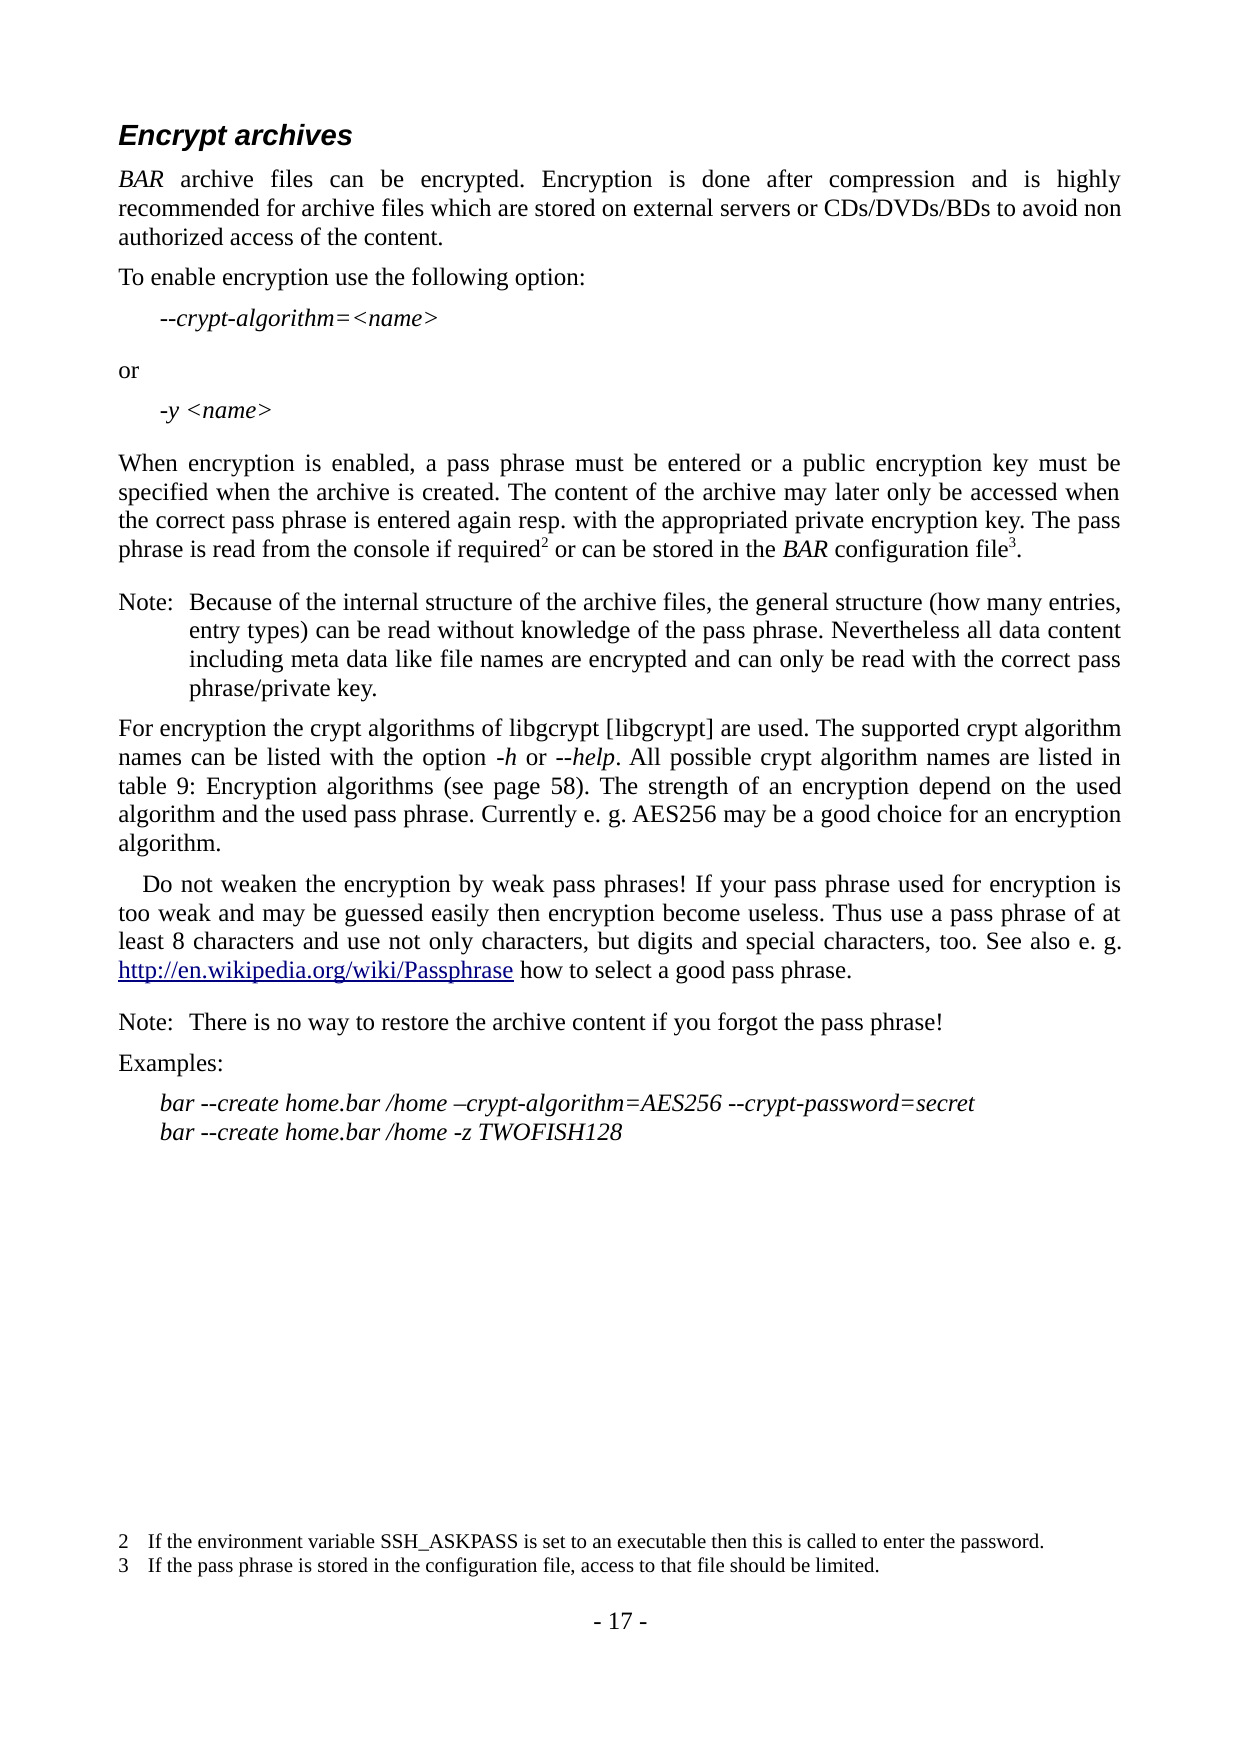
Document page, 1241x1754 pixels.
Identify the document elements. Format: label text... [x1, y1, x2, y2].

text bar --create home.bar /home –crypt-algorithm=AES256 --crypt-password=secret [159, 1088, 1122, 1117]
text BAR archive files can be encrypted. Encryption is done after compression and is highly recommended for archive files which are stored on external servers or CDs/DVDs/BDs to avoid non authorized access of the content. [118, 164, 1122, 250]
text To enable encryption use the following option: [118, 262, 1122, 291]
subtitle Encrypt archives [118, 118, 1122, 152]
text Do not weaken the encryption by weak pass phrases! If your pass phrase used for encryption is too weak and may be guessed easily then encryption become useless. Thus use a pass phrase of at least 8 characters and use not only characters, but digits and special characters, too. See also e. g. http://en.wikipedia.org/wiki/Passphrase how to select a good pass phrase. [118, 869, 1122, 984]
text Examples: [118, 1048, 1122, 1077]
text If the environment variable SSH_ASKPASS is set to an executable then this is called to enter the password. [118, 1529, 1122, 1553]
text -y <name> [159, 396, 1122, 424]
text or [118, 355, 1122, 384]
text --crypt-algorithm=<name> [159, 303, 1122, 331]
text For encryption the crypt algorithms of libgcrypt [libgcrypt] are used. The supported crypt algorithm names can be listed with the option -h or --help. All possible crypt algorithm names are listed in table 9: Encryption algorithms (see page 59). The strength of an encryption depend on the used algorithm and the used pass phrase. Currently e. g. AES256 may be a good choice for an encryption algorithm. [118, 713, 1122, 857]
text Note: Because of the internal structure of the archive files, the general structure (how many entries, entry types) can be read without knowledge of the pass phrase. Nevertheless all data content including meta data like file names are encrypted and can only be read with the correct pass phrase/private key. [118, 587, 1122, 702]
text bar --create home.bar /home -z TWOFISH128 [159, 1117, 1122, 1146]
text If the pass phrase is stored in the configuration file, access to that file should be limited. [118, 1553, 1122, 1577]
text Note: There is no way to restore the archive content if you forgot the pass phrase! [118, 1007, 1122, 1036]
text When encryption is enabled, a pass phrase must be entered or a public encryption key must be specified when the archive is created. The content of the archive may later only be accessed when the correct pass phrase is entered again resp. with the appropriated private encryption key. The pass phrase is read from the console if required or can be stored in the BAR configuration file. [118, 448, 1122, 563]
